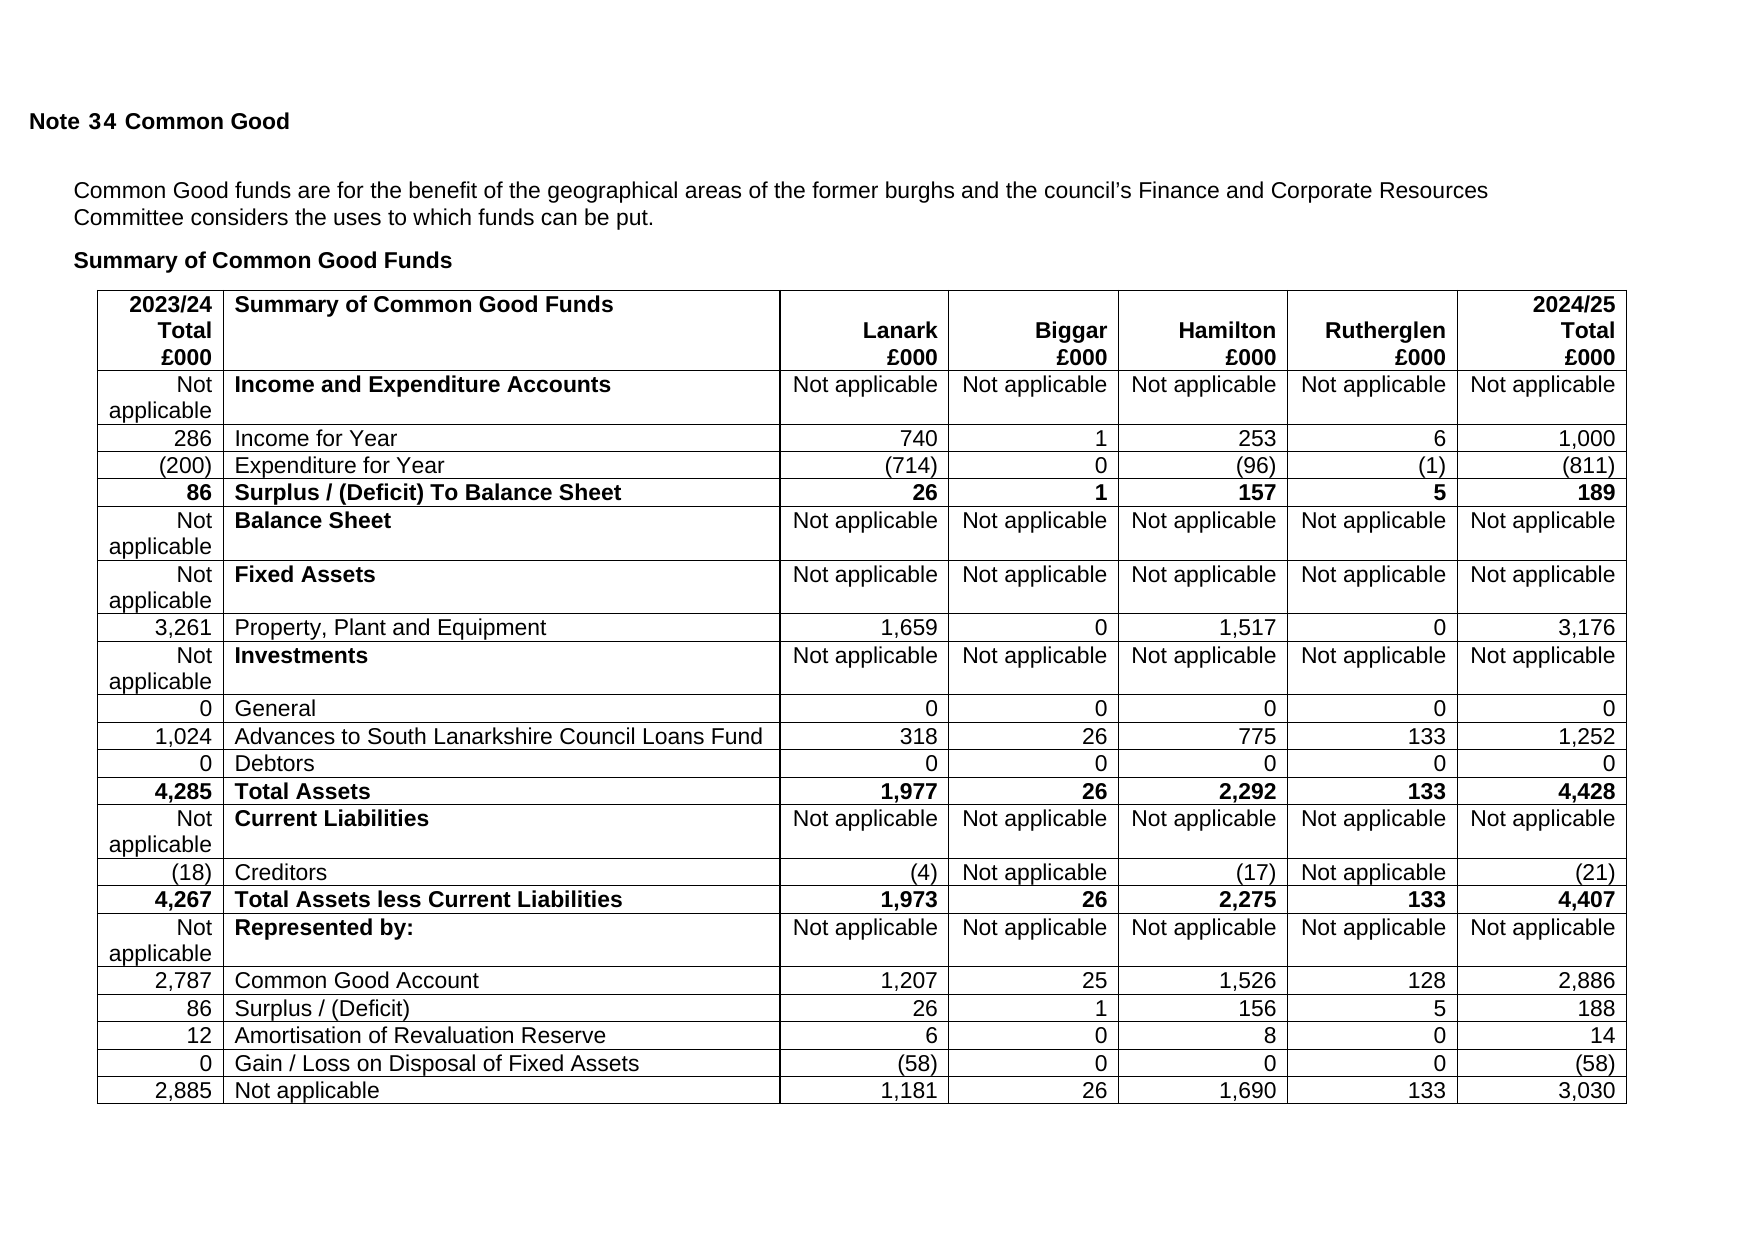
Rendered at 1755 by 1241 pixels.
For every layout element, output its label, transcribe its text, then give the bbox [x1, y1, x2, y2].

table_cell 0 [98, 750, 223, 777]
table_cell 8 [1119, 1022, 1287, 1048]
table_cell Not applicable [1288, 561, 1457, 613]
table_cell 0 [1288, 695, 1457, 722]
table_cell 1,181 [781, 1077, 948, 1103]
table_cell 1,024 [98, 723, 223, 749]
table_cell (58) [1458, 1050, 1626, 1076]
table_cell 0 [949, 452, 1118, 478]
table_cell Amortisation of Revaluation Reserve [224, 1022, 779, 1048]
table_cell Not applicable [1288, 914, 1457, 966]
table_cell Not applicable [1119, 371, 1287, 423]
table_cell 0 [1119, 750, 1287, 777]
table_cell Not applicable [949, 914, 1118, 966]
table_cell Investments [224, 642, 779, 694]
table_cell 5 [1288, 995, 1457, 1021]
table_cell (21) [1458, 859, 1626, 885]
table_cell (17) [1119, 859, 1287, 885]
table_cell Not applicable [1458, 561, 1626, 613]
table_cell 25 [949, 967, 1118, 994]
table_cell 1 [949, 425, 1118, 451]
table_cell Not applicable [98, 371, 223, 423]
table_cell Not applicable [781, 914, 948, 966]
table_cell 0 [98, 1050, 223, 1076]
table_cell Not applicable [949, 642, 1118, 694]
table_cell Debtors [224, 750, 779, 777]
table_cell (1) [1288, 452, 1457, 478]
table_cell Not applicable [98, 805, 223, 858]
table_cell Not applicable [224, 1077, 779, 1103]
table_cell 1,517 [1119, 614, 1287, 641]
table_cell 2,885 [98, 1077, 223, 1103]
table_cell 2,787 [98, 967, 223, 994]
table_cell 4,285 [98, 778, 223, 804]
table_cell 188 [1458, 995, 1626, 1021]
table_cell Not applicable [98, 914, 223, 966]
table_cell Advances to South Lanarkshire Council Loans Fund [224, 723, 779, 749]
table_cell 86 [98, 479, 223, 506]
table_cell Total Assets less Current Liabilities [224, 886, 779, 912]
table_header Biggar £000 [949, 291, 1118, 370]
table_cell 0 [98, 695, 223, 722]
table_cell 4,428 [1458, 778, 1626, 804]
table_cell 0 [949, 614, 1118, 641]
table_cell Not applicable [949, 507, 1118, 559]
text Common Good funds are for the benefit of the geographical areas of the former burghs and the council’s Finance and Corporate Resources Committee considers the uses to which funds can be put. [73, 177, 1589, 230]
table_cell (714) [781, 452, 948, 478]
table_header Lanark £000 [781, 291, 948, 370]
table_cell Not applicable [781, 507, 948, 559]
table_cell 1,526 [1119, 967, 1287, 994]
table_cell Current Liabilities [224, 805, 779, 858]
table_cell Not applicable [1119, 507, 1287, 559]
table_cell Not applicable [781, 561, 948, 613]
table_cell 189 [1458, 479, 1626, 506]
table_cell 0 [1119, 1050, 1287, 1076]
table_cell 6 [781, 1022, 948, 1048]
table_cell Not applicable [949, 859, 1118, 885]
table_cell 6 [1288, 425, 1457, 451]
table_header Summary of Common Good Funds [224, 291, 779, 370]
table_cell 0 [1119, 695, 1287, 722]
table_cell Fixed Assets [224, 561, 779, 613]
table_cell 3,030 [1458, 1077, 1626, 1103]
table_cell Creditors [224, 859, 779, 885]
table_cell 26 [781, 995, 948, 1021]
table_cell Balance Sheet [224, 507, 779, 559]
table_cell Not applicable [1119, 561, 1287, 613]
table_header Hamilton £000 [1119, 291, 1287, 370]
table_cell 133 [1288, 1077, 1457, 1103]
table_cell (200) [98, 452, 223, 478]
table_cell Income for Year [224, 425, 779, 451]
table_cell 0 [1458, 750, 1626, 777]
table_header Rutherglen £000 [1288, 291, 1457, 370]
table_cell 5 [1288, 479, 1457, 506]
table_cell 1,000 [1458, 425, 1626, 451]
table_header 2024/25 Total £000 [1458, 291, 1626, 370]
table_cell 133 [1288, 723, 1457, 749]
table_cell Not applicable [1288, 642, 1457, 694]
table_cell 0 [1288, 1050, 1457, 1076]
table_cell 0 [949, 1050, 1118, 1076]
table_cell Not applicable [781, 642, 948, 694]
table_cell 133 [1288, 778, 1457, 804]
table_cell Not applicable [1288, 805, 1457, 858]
table_cell 1 [949, 995, 1118, 1021]
table_cell Surplus / (Deficit) [224, 995, 779, 1021]
table_cell Income and Expenditure Accounts [224, 371, 779, 423]
table_cell Not applicable [1288, 859, 1457, 885]
table_cell 3,176 [1458, 614, 1626, 641]
table_cell Property, Plant and Equipment [224, 614, 779, 641]
table_cell 775 [1119, 723, 1287, 749]
table_cell 286 [98, 425, 223, 451]
table_cell 26 [949, 723, 1118, 749]
table_cell 157 [1119, 479, 1287, 506]
table_cell 156 [1119, 995, 1287, 1021]
table_cell Not applicable [949, 561, 1118, 613]
table_cell Not applicable [1458, 507, 1626, 559]
table_cell Not applicable [1458, 914, 1626, 966]
table_cell 26 [949, 1077, 1118, 1103]
table_cell Not applicable [781, 805, 948, 858]
table_cell Represented by: [224, 914, 779, 966]
table_cell Not applicable [949, 371, 1118, 423]
table_cell 0 [1458, 695, 1626, 722]
table_cell 0 [781, 695, 948, 722]
table_cell Not applicable [98, 507, 223, 559]
table_cell 1,973 [781, 886, 948, 912]
table_cell 3,261 [98, 614, 223, 641]
table_cell 0 [949, 750, 1118, 777]
table_cell Common Good Account [224, 967, 779, 994]
table_cell Total Assets [224, 778, 779, 804]
table_cell Gain / Loss on Disposal of Fixed Assets [224, 1050, 779, 1076]
table_cell Not applicable [98, 561, 223, 613]
table_cell 86 [98, 995, 223, 1021]
table_cell Not applicable [1458, 805, 1626, 858]
table_cell 0 [1288, 750, 1457, 777]
table_cell 26 [949, 778, 1118, 804]
table_cell 0 [781, 750, 948, 777]
subtitle Note 34 Common Good [29, 108, 1589, 134]
table_cell Not applicable [1458, 642, 1626, 694]
table_cell 0 [1288, 1022, 1457, 1048]
table_cell 26 [781, 479, 948, 506]
table_cell 128 [1288, 967, 1457, 994]
table_cell (58) [781, 1050, 948, 1076]
table_cell 740 [781, 425, 948, 451]
table_cell Not applicable [1119, 914, 1287, 966]
table_cell 4,407 [1458, 886, 1626, 912]
table_cell Not applicable [1119, 805, 1287, 858]
table_cell Not applicable [1458, 371, 1626, 423]
table_cell 14 [1458, 1022, 1626, 1048]
table_cell Not applicable [1288, 371, 1457, 423]
table_cell Not applicable [98, 642, 223, 694]
table_cell 12 [98, 1022, 223, 1048]
table_cell 0 [949, 695, 1118, 722]
table_cell (811) [1458, 452, 1626, 478]
table_cell (4) [781, 859, 948, 885]
table_cell 26 [949, 886, 1118, 912]
table_cell 2,292 [1119, 778, 1287, 804]
table_cell (96) [1119, 452, 1287, 478]
table_cell 133 [1288, 886, 1457, 912]
text Summary of Common Good Funds [73, 247, 1589, 273]
table_cell Surplus / (Deficit) To Balance Sheet [224, 479, 779, 506]
table_header 2023/24 Total £000 [98, 291, 223, 370]
table_cell 2,275 [1119, 886, 1287, 912]
table_cell 4,267 [98, 886, 223, 912]
table_cell Not applicable [1288, 507, 1457, 559]
table_cell 1,207 [781, 967, 948, 994]
table_cell (18) [98, 859, 223, 885]
table_cell Not applicable [781, 371, 948, 423]
table_cell 2,886 [1458, 967, 1626, 994]
table_cell Expenditure for Year [224, 452, 779, 478]
table_cell 0 [949, 1022, 1118, 1048]
table_cell 1,690 [1119, 1077, 1287, 1103]
table_cell 1,977 [781, 778, 948, 804]
table_cell 253 [1119, 425, 1287, 451]
table_cell 0 [1288, 614, 1457, 641]
table_cell 1,659 [781, 614, 948, 641]
table_cell Not applicable [949, 805, 1118, 858]
table_cell General [224, 695, 779, 722]
table_cell 318 [781, 723, 948, 749]
table_cell 1,252 [1458, 723, 1626, 749]
table_cell 1 [949, 479, 1118, 506]
table_cell Not applicable [1119, 642, 1287, 694]
